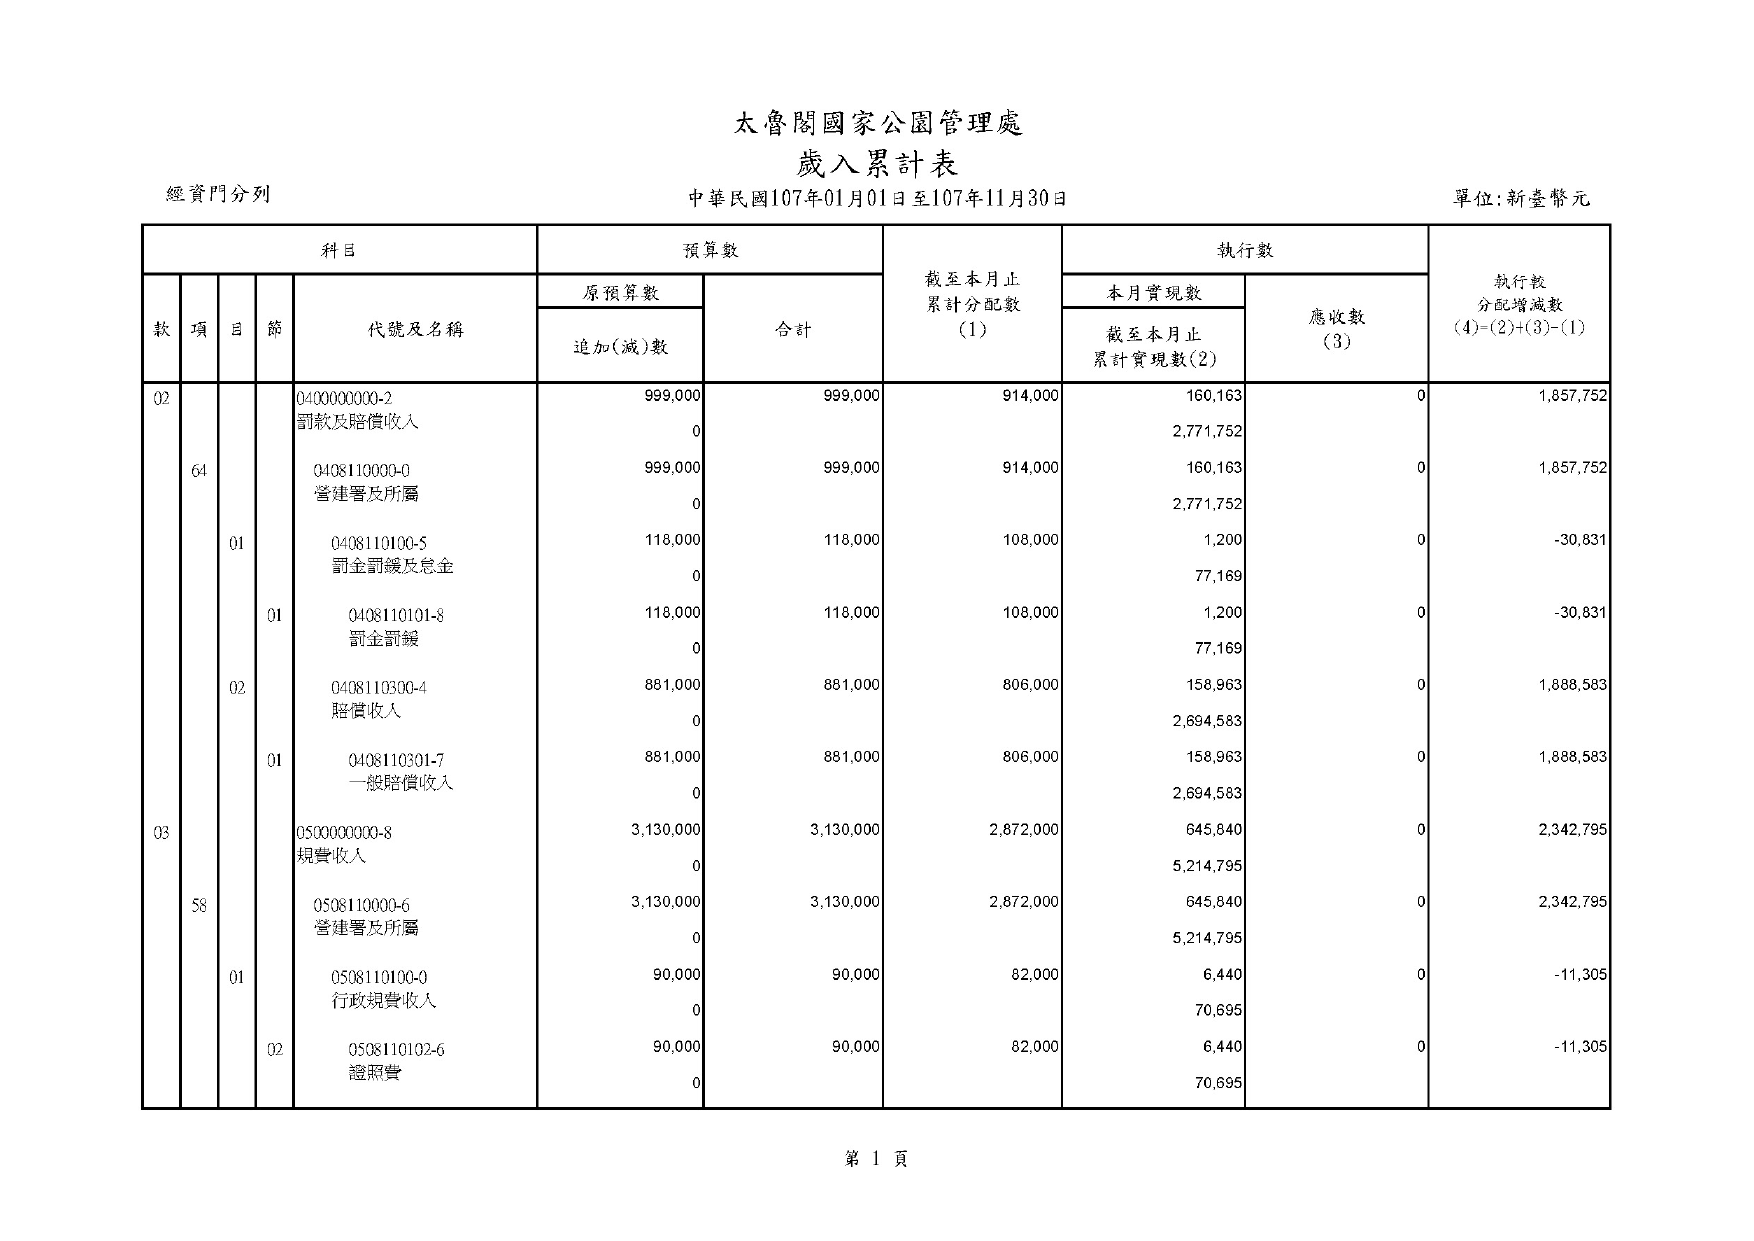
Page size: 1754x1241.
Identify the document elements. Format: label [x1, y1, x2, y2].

picture [59, 59, 1695, 1216]
